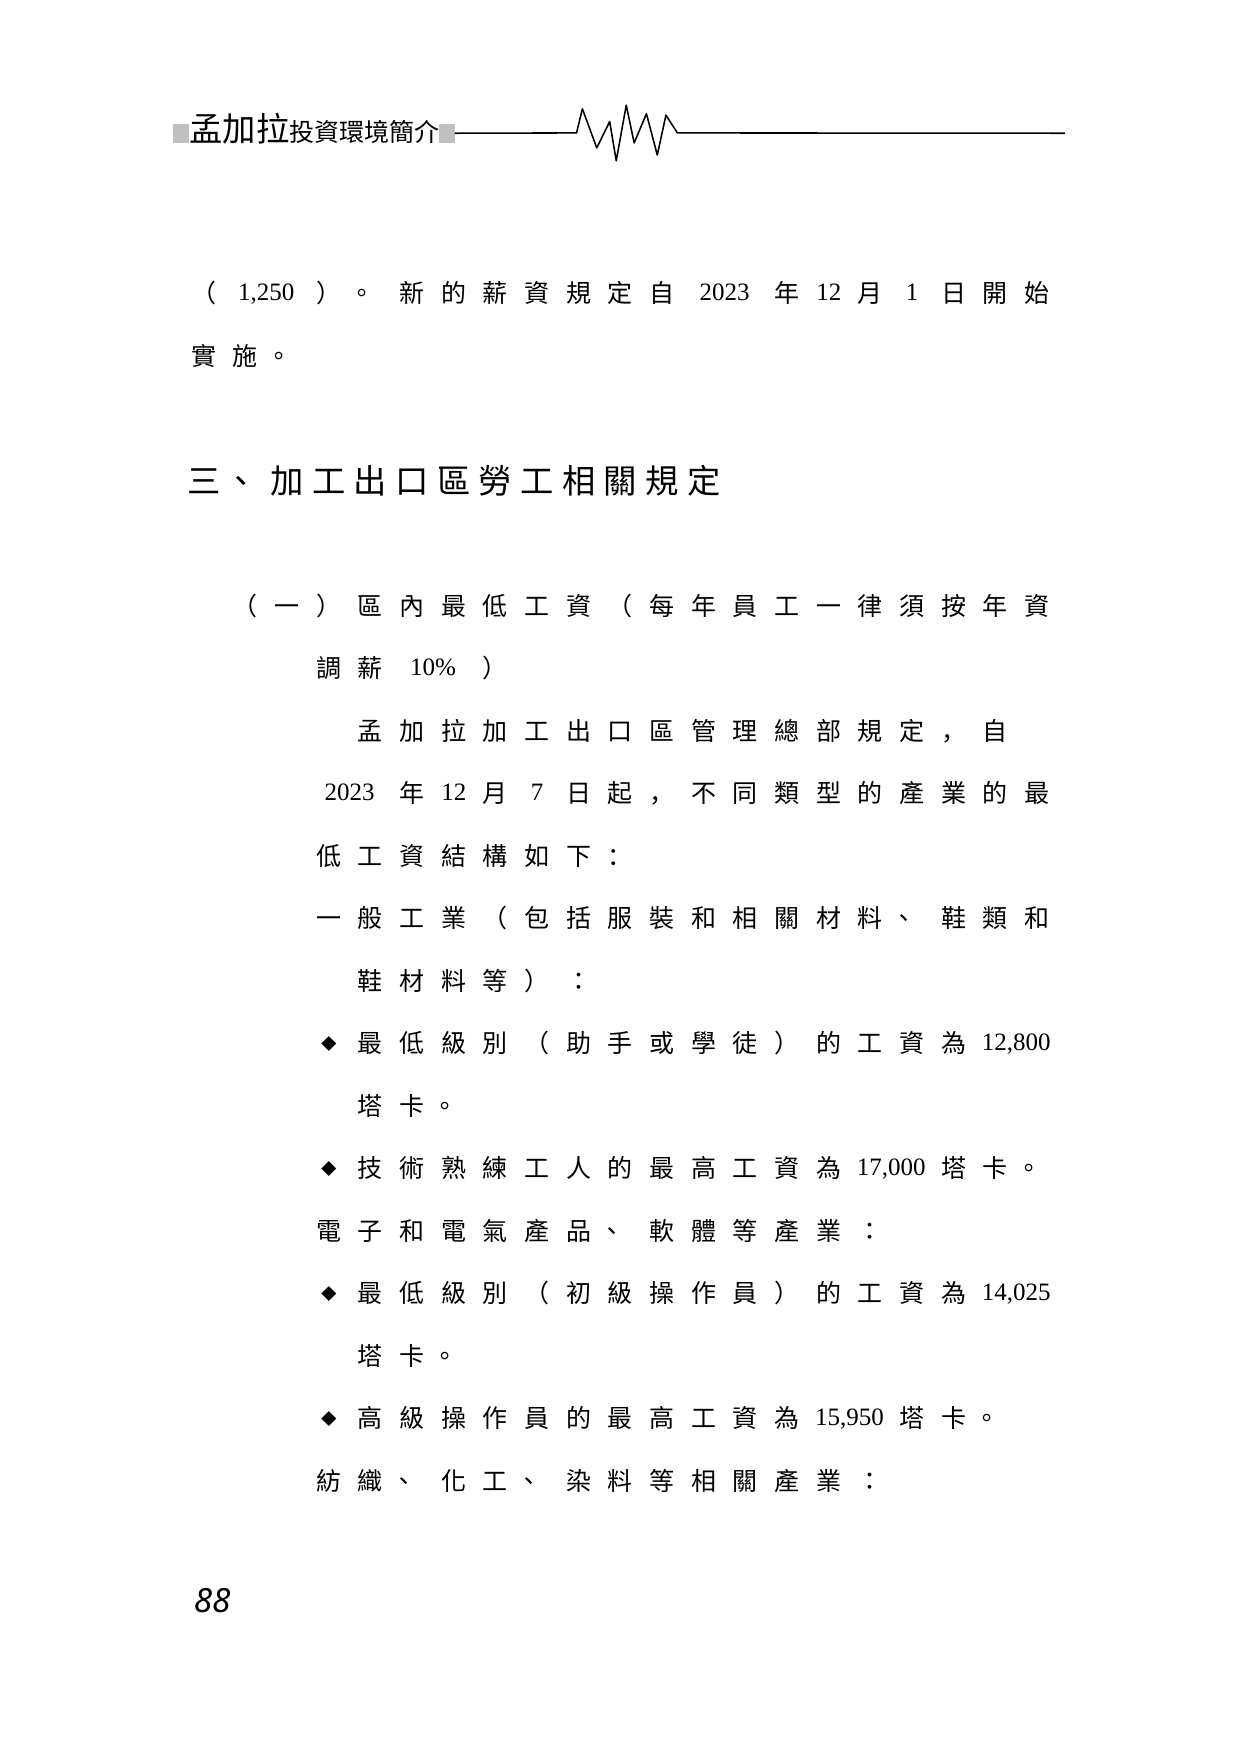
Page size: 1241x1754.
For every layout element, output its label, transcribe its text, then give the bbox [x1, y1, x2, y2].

text 孟加拉加工出口區管理總部規定，自2023年12月7日起，不同類型的產業的最低工資結構如下： [281, 688, 1058, 875]
text （一）區內最低工資（每年員工一律須按年資調薪10%） [207, 563, 1058, 688]
text 電子和電氣產品、軟體等產業： [281, 1188, 1058, 1250]
text 一般工業（包括服裝和相關材料、鞋類和鞋材料等）： [281, 875, 1058, 1000]
text ◆技術熟練工人的最高工資為17,000塔卡。 [281, 1125, 1058, 1188]
text ◆最低級別（初級操作員）的工資為14,025塔卡。 [281, 1250, 1058, 1375]
text ◆最低級別（助手或學徒）的工資為12,800塔卡。 [281, 1000, 1058, 1125]
text 三、加工出口區勞工相關規定 [183, 438, 1058, 500]
text 紡織、化工、染料等相關產業： [281, 1438, 1058, 1500]
text （1,250）。新的薪資規定自2023年12月1日開始實施。 [183, 250, 1058, 375]
text ◆高級操作員的最高工資為15,950塔卡。 [281, 1375, 1058, 1438]
